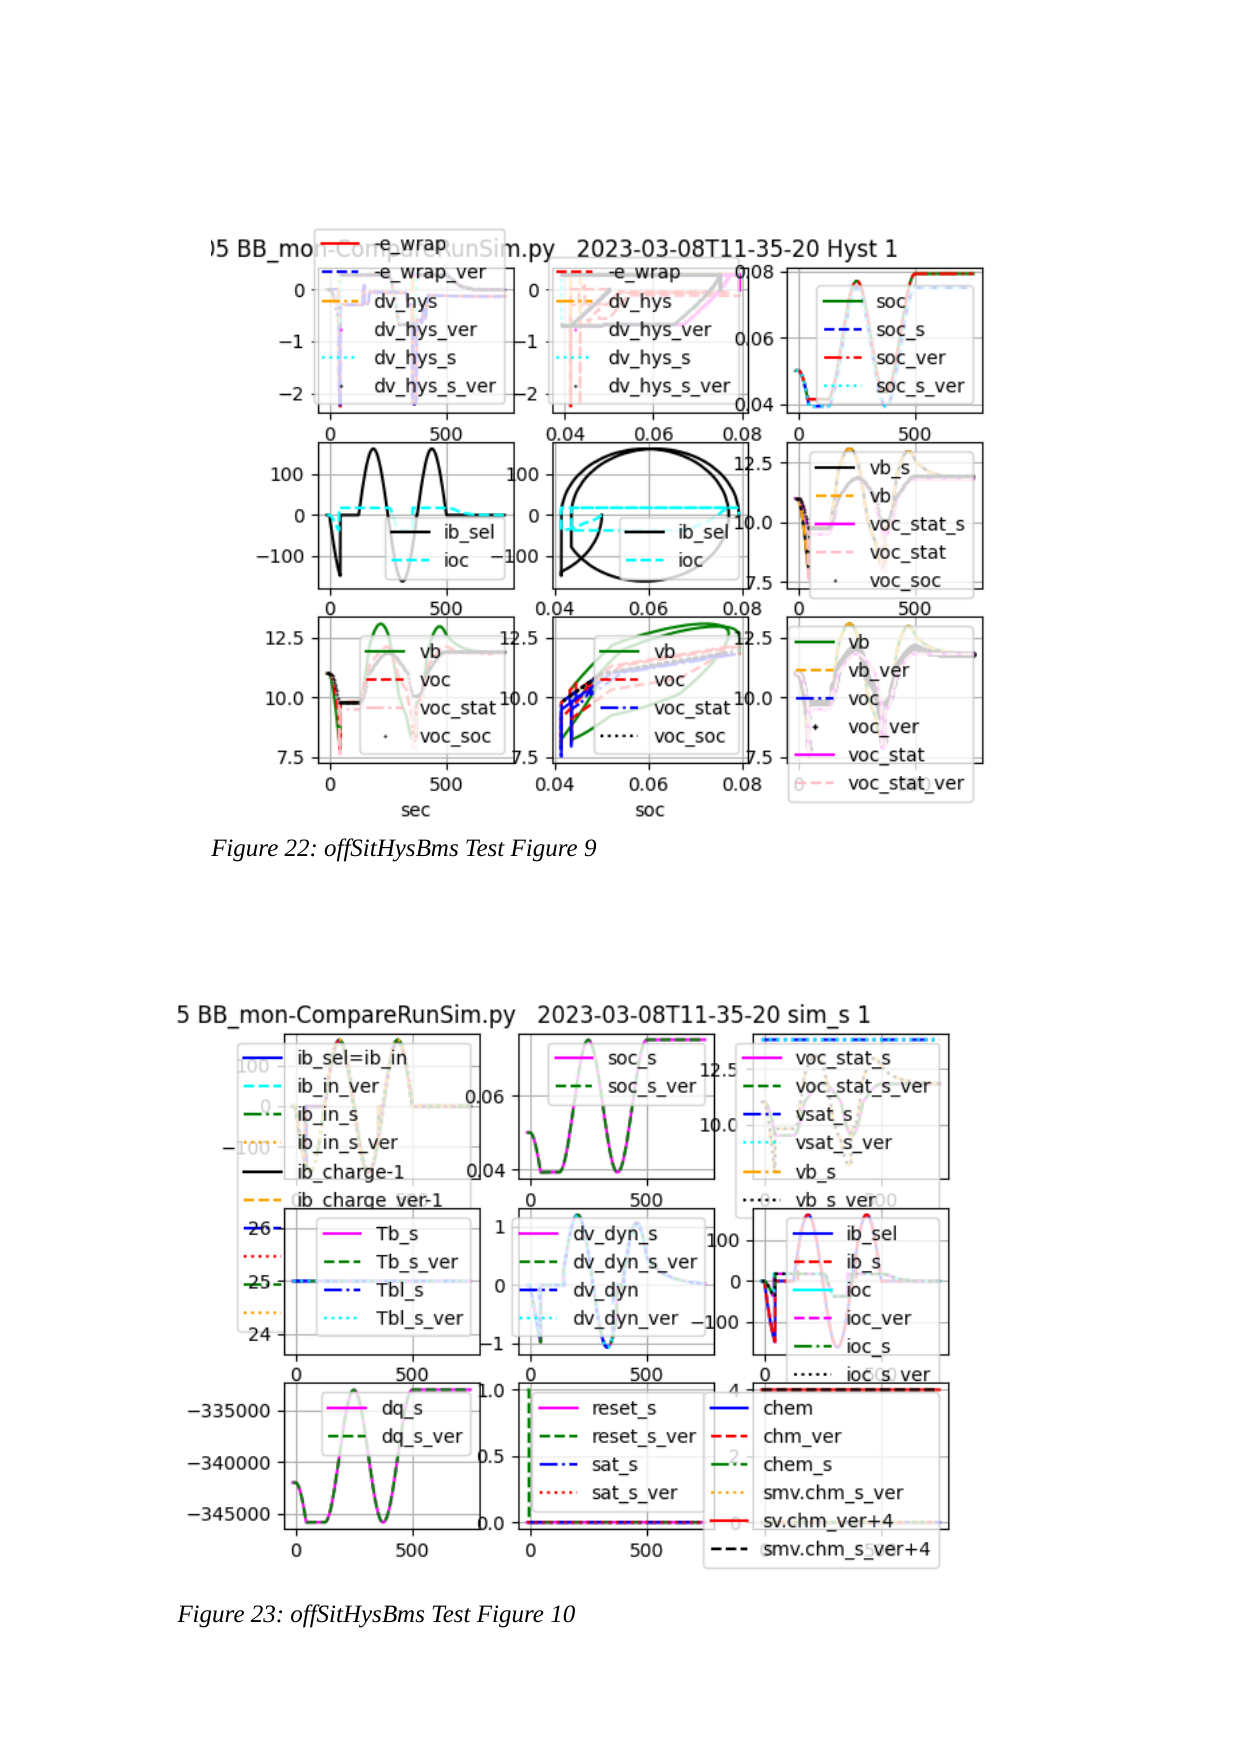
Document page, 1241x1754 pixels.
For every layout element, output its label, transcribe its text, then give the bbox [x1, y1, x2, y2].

picture [177, 956, 1034, 1600]
picture [211, 191, 1068, 834]
text Figure 22: offSitHysBms Test Figure 9 [211, 834, 1068, 862]
text Figure 23: offSitHysBms Test Figure 10 [177, 1600, 1034, 1628]
